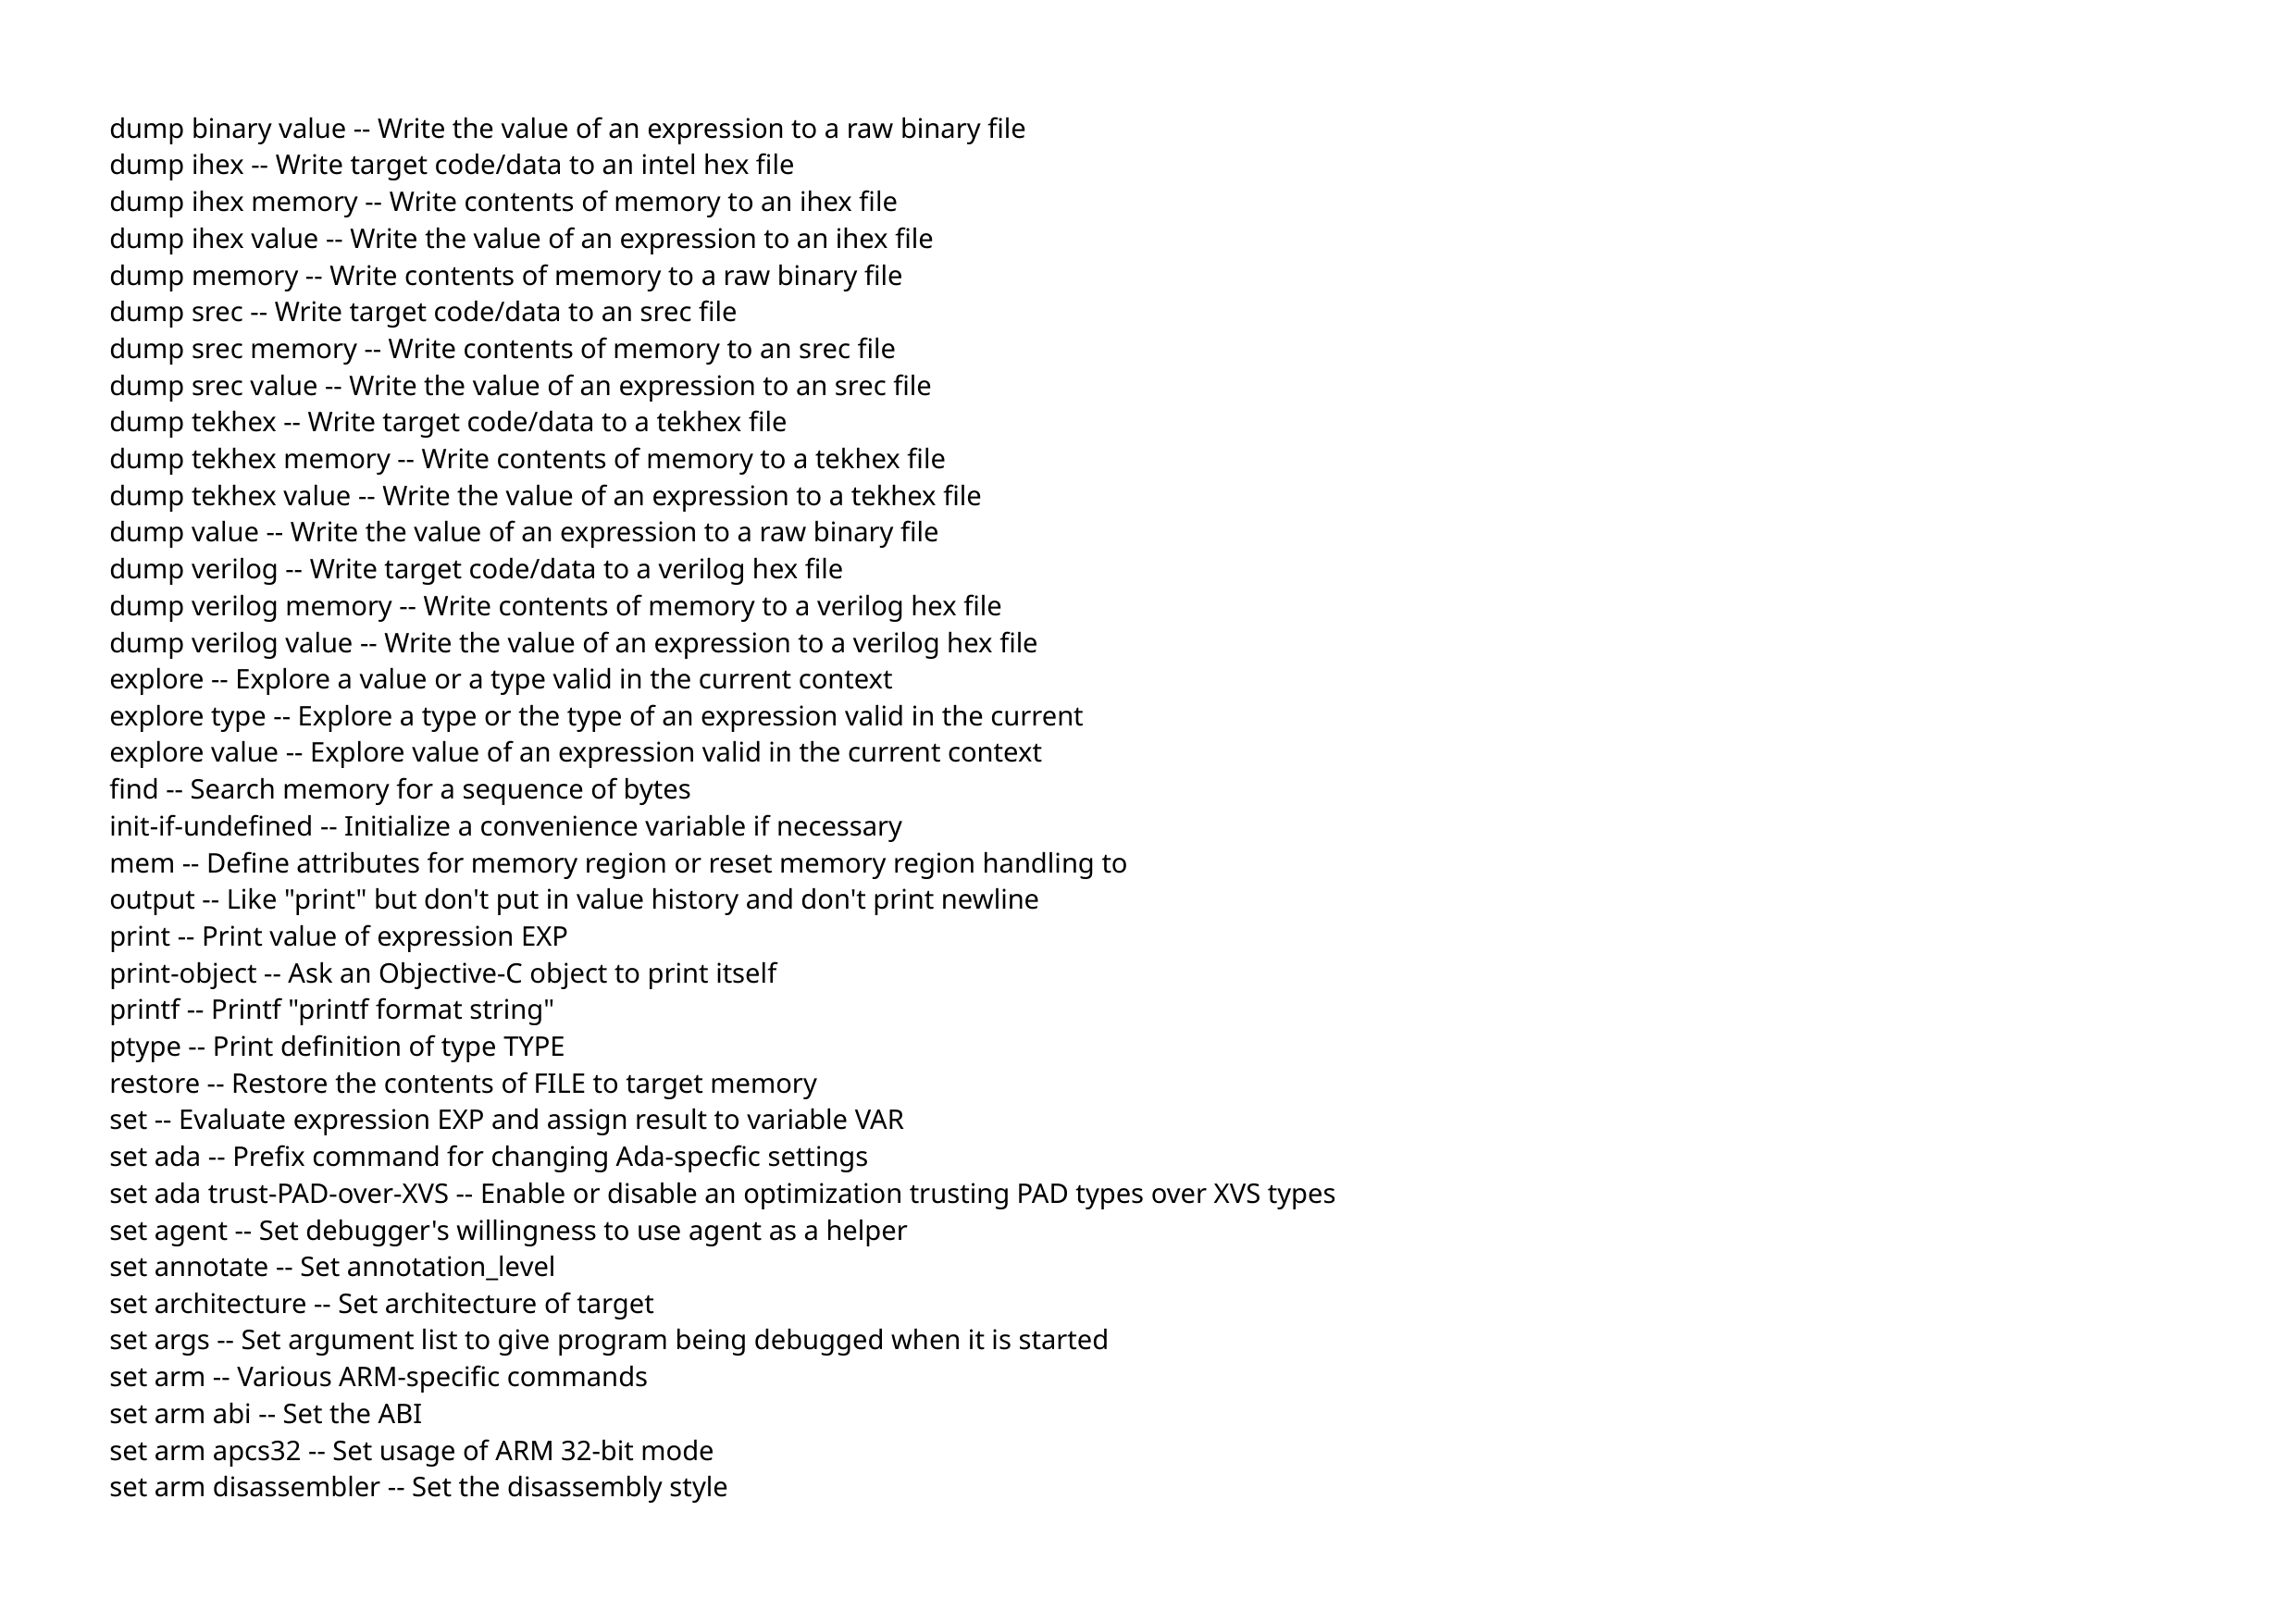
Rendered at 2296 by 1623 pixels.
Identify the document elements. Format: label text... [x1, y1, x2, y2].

text dump binary value -- Write the value of an expression to a raw binary file dump ihex -- Write target code/data to an intel hex file dump ihex memory -- Write contents of memory to an ihex file dump ihex value -- Write the value of an expression to an ihex file dump memory -- Write contents of memory to a raw binary file dump srec -- Write target code/data to an srec file dump srec memory -- Write contents of memory to an srec file dump srec value -- Write the value of an expression to an srec file dump tekhex -- Write target code/data to a tekhex file dump tekhex memory -- Write contents of memory to a tekhex file dump tekhex value -- Write the value of an expression to a tekhex file dump value -- Write the value of an expression to a raw binary file dump verilog -- Write target code/data to a verilog hex file dump verilog memory -- Write contents of memory to a verilog hex file dump verilog value -- Write the value of an expression to a verilog hex file explore -- Explore a value or a type valid in the current context explore type -- Explore a type or the type of an expression valid in the current explore value -- Explore value of an expression valid in the current context find -- Search memory for a sequence of bytes init-if-undefined -- Initialize a convenience variable if necessary mem -- Define attributes for memory region or reset memory region handling to output -- Like "print" but don't put in value history and don't print newline print -- Print value of expression EXP print-object -- Ask an Objective-C object to print itself printf -- Printf "printf format string" ptype -- Print definition of type TYPE restore -- Restore the contents of FILE to target memory set -- Evaluate expression EXP and assign result to variable VAR set ada -- Prefix command for changing Ada-specfic settings set ada trust-PAD-over-XVS -- Enable or disable an optimization trusting PAD types over XVS types set agent -- Set debugger's willingness to use agent as a helper set annotate -- Set annotation_level set architecture -- Set architecture of target set args -- Set argument list to give program being debugged when it is started set arm -- Various ARM-specific commands set arm abi -- Set the ABI set arm apcs32 -- Set usage of ARM 32-bit mode set arm disassembler -- Set the disassembly style [109, 109, 2186, 1505]
